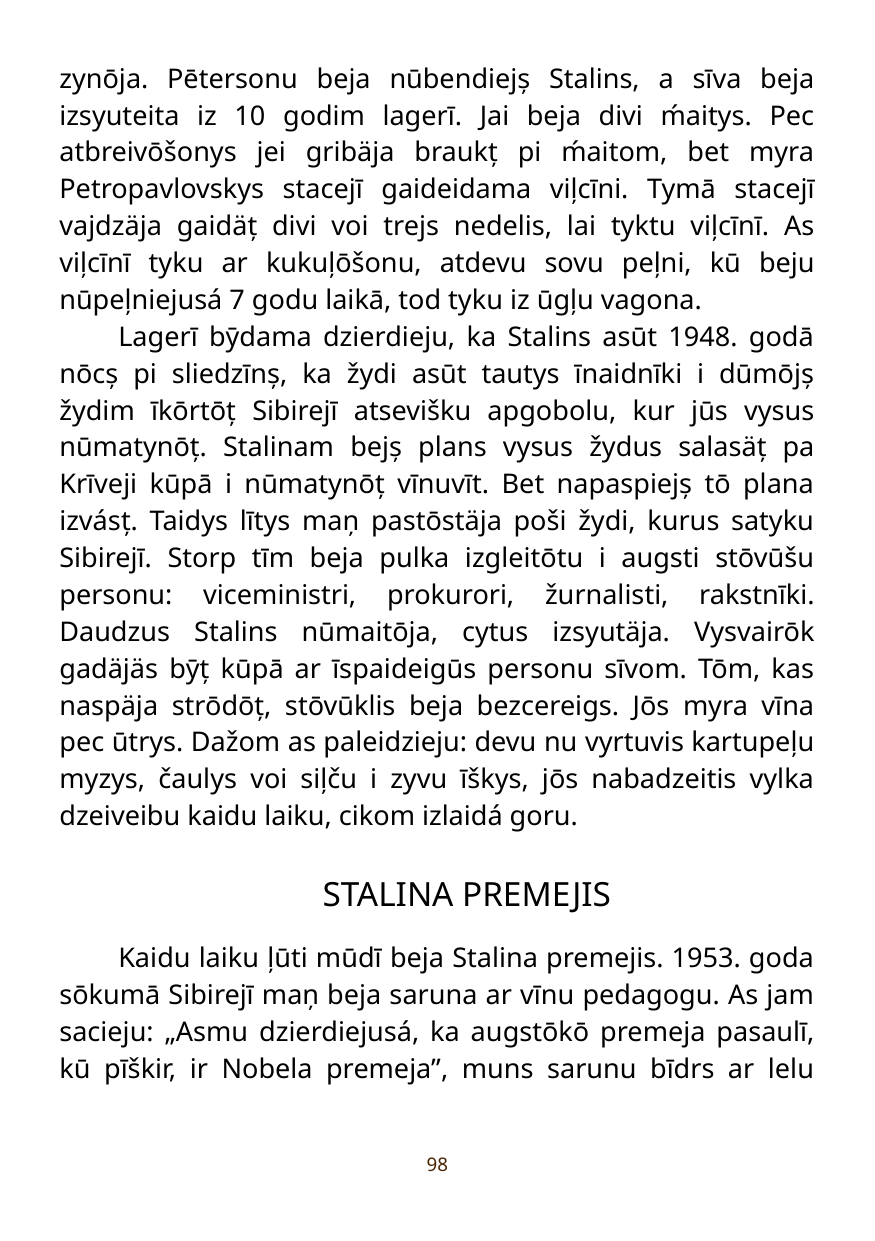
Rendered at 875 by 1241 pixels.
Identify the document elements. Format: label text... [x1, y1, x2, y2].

text Lagerī bȳdama dzierdieju, ka Stalins asūt 1948. godā nōcș pi sliedzīnș, ka žydi asūt tautys īnaidnīki i dūmōjș žydim īkōrtōț Sibirejī atsevišku apgobolu, kur jūs vysus nūmatynōț. Stalinam bejș plans vysus žydus salasäț pa Krīveji kūpā i nūmatynōț vīnuvīt. Bet napaspiejș tō plana izvásț. Taidys lītys maņ pastōstäja poši žydi, kurus satyku Sibirejī. Storp tīm beja pulka izgleitōtu i augsti stōvūšu personu: viceministri, prokurori, žurnalisti, rakstnīki. Daudzus Stalins nūmaitōja, cytus izsyutäja. Vysvairōk gadäjäs bȳț kūpā ar īspaideigūs personu sīvom. Tōm, kas naspäja strōdōț, stōvūklis beja bezcereigs. Jōs myra vīna pec ūtrys. Dažom as paleidzieju: devu nu vyrtuvis kartupeļu myzys, čaulys voi siļču i zyvu īškys, jōs nabadzeitis vylka dzeiveibu kaidu laiku, cikom izlaidá goru. [59, 317, 815, 833]
text Kaidu laiku ļūti mūdī beja Stalina premejis. 1953. goda sōkumā Sibirejī maņ beja saruna ar vīnu pedagogu. As jam sacieju: „Asmu dzierdiejusá, ka augstōkō premeja pasaulī, kū pīškir, ir Nobela premeja”, muns sarunu bīdrs ar lelu [59, 938, 815, 1086]
text STALINA PREMEJIS [59, 870, 815, 916]
text zynōja. Pētersonu beja nūbendiejș Stalins, a sīva beja izsyuteita iz 10 godim lagerī. Jai beja divi ḿaitys. Pec atbreivōšonys jei gribäja braukț pi ḿaitom, bet myra Petropavlovskys stacejī gaideidama viļcīni. Tymā stacejī vajdzäja gaidäț divi voi trejs nedelis, lai tyktu viļcīnī. As viļcīnī tyku ar kukuļōšonu, atdevu sovu peļni, kū beju nūpeļniejusá 7 godu laikā, tod tyku iz ūgļu vagona. [59, 59, 815, 317]
